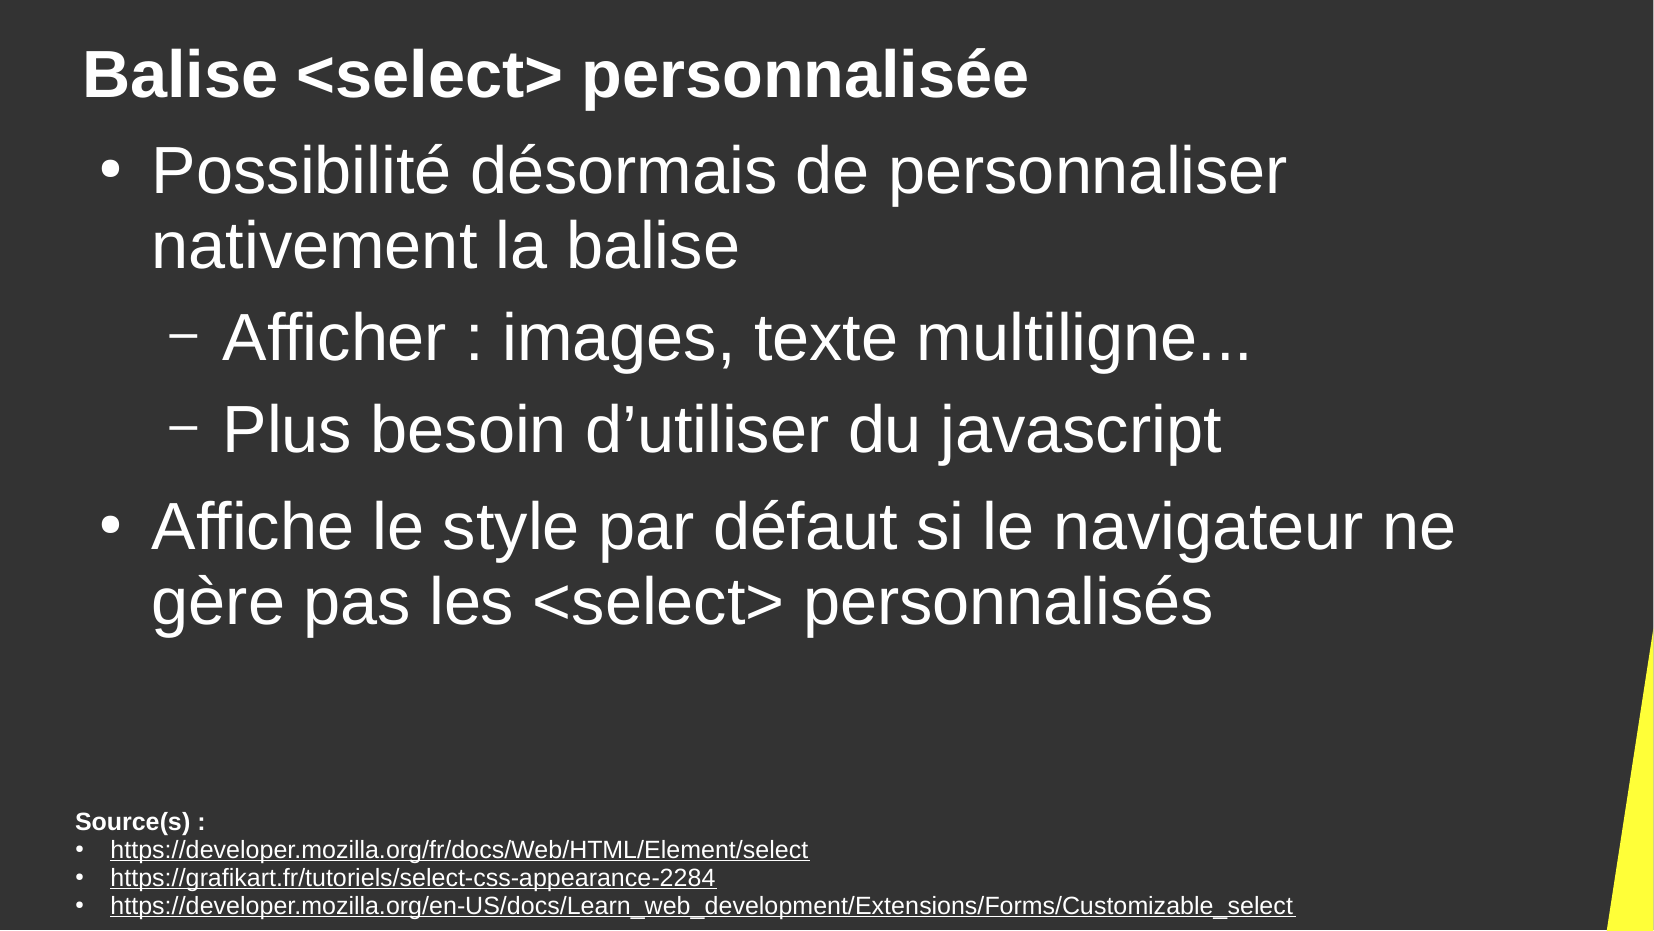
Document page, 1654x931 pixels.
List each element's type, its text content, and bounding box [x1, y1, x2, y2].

list Possibilité désormais de personnaliser nativement la balise Afficher : images, texte multiligne... Plus besoin d’utiliser du javascript Affiche le style par défaut si le navigateur ne gère pas les <select> personnalisés [80, 132, 1605, 795]
title Balise <select> personnalisée [82, 37, 1571, 114]
text_box [1606, 624, 1654, 931]
text_box Source(s) : https://developer.mozilla.org/fr/docs/Web/HTML/Element/select https://grafikart.fr/tutoriels/select-css-appearance-2284 https://developer.mozilla.org/en-US/docs/Learn_web_development/Extensions/Forms/Customizable_select [60, 800, 1546, 928]
